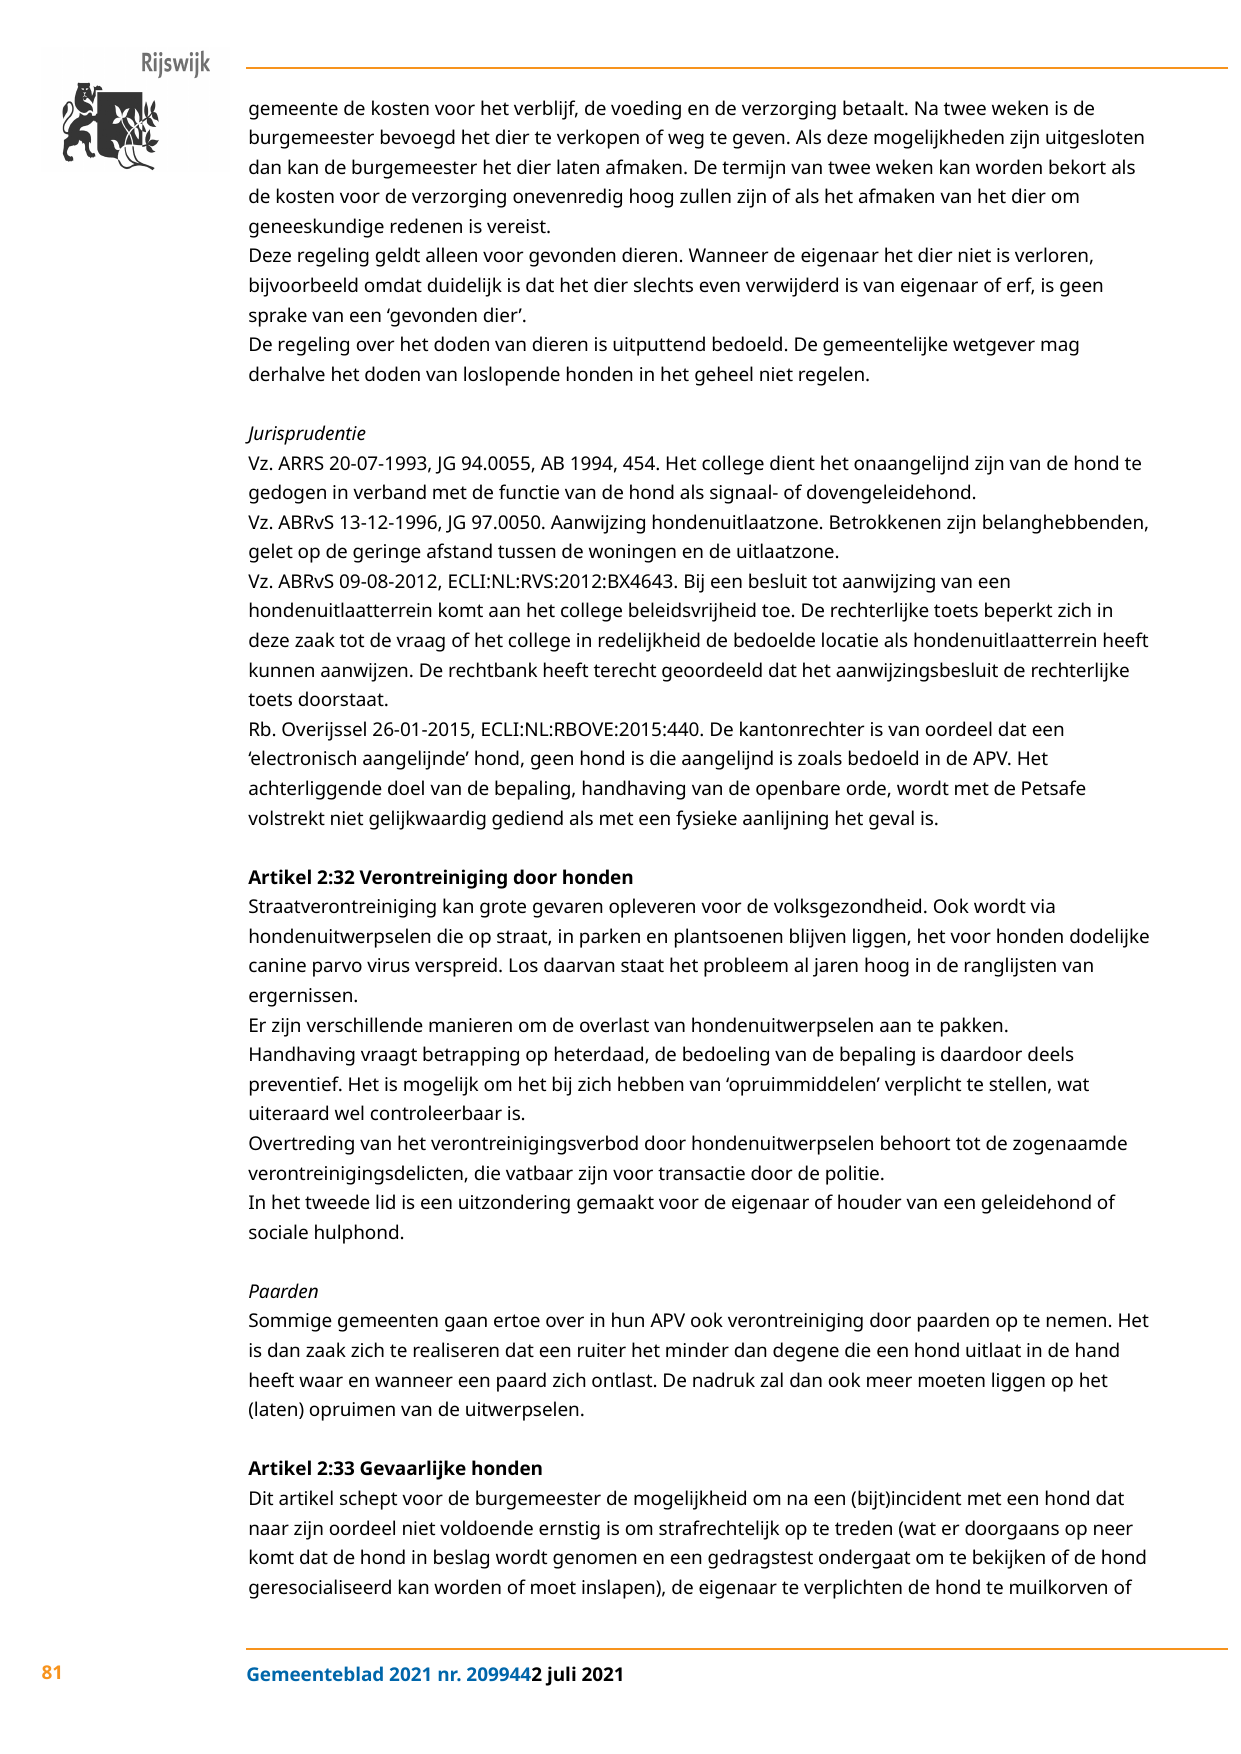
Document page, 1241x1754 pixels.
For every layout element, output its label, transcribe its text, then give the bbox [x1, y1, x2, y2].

text Er zijn verschillende manieren om de overlast van hondenuitwerpselen aan te pakken. [248, 1012, 1152, 1038]
text Rb. Overijssel 26-01-2015, ECLI:NL:RBOVE:2015:440. De kantonrechter is van oordeel dat een ‘electronisch aangelijnde’ hond, geen hond is die aangelijnd is zoals bedoeld in de APV. Het achterliggende doel van de bepaling, handhaving van de openbare orde, wordt met de Petsafe volstrekt niet gelijkwaardig gediend als met een fysieke aanlijning het geval is. [248, 716, 1152, 831]
text Jurisprudentie [248, 420, 1152, 446]
text gemeente de kosten voor het verblijf, de voeding en de verzorging betaalt. Na twee weken is de burgemeester bevoegd het dier te verkopen of weg te geven. Als deze mogelijkheden zijn uitgesloten dan kan de burgemeester het dier laten afmaken. De termijn van twee weken kan worden bekort als de kosten voor de verzorging onevenredig hoog zullen zijn of als het afmaken van het dier om geneeskundige redenen is vereist. [248, 95, 1152, 239]
text Vz. ABRvS 09-08-2012, ECLI:NL:RVS:2012:BX4643. Bij een besluit tot aanwijzing van een hondenuitlaatterrein komt aan het college beleidsvrijheid toe. De rechterlijke toets beperkt zich in deze zaak tot de vraag of het college in redelijkheid de bedoelde locatie als hondenuitlaatterrein heeft kunnen aanwijzen. De rechtbank heeft terecht geoordeeld dat het aanwijzingsbesluit de rechterlijke toets doorstaat. [248, 568, 1152, 712]
text In het tweede lid is een uitzondering gemaakt voor de eigenaar of houder van een geleidehond of sociale hulphond. [248, 1189, 1152, 1245]
text Overtreding van het verontreinigingsverbod door hondenuitwerpselen behoort tot de zogenaamde verontreinigingsdelicten, die vatbaar zijn voor transactie door de politie. [248, 1130, 1152, 1186]
text Sommige gemeenten gaan ertoe over in hun APV ook verontreiniging door paarden op te nemen. Het is dan zaak zich te realiseren dat een ruiter het minder dan degene die een hond uitlaat in de hand heeft waar en wanneer een paard zich ontlast. De nadruk zal dan ook meer moeten liggen op het (laten) opruimen van de uitwerpselen. [248, 1308, 1152, 1422]
text Straatverontreiniging kan grote gevaren opleveren voor de volksgezondheid. Ook wordt via hondenuitwerpselen die op straat, in parken en plantsoenen blijven liggen, het voor honden dodelijke canine parvo virus verspreid. Los daarvan staat het probleem al jaren hoog in de ranglijsten van ergernissen. [248, 893, 1152, 1008]
text Dit artikel schept voor de burgemeester de mogelijkheid om na een (bijt)incident met een hond dat naar zijn oordeel niet voldoende ernstig is om strafrechtelijk op te treden (wat er doorgaans op neer komt dat de hond in beslag wordt genomen en een gedragstest ondergaat om te bekijken of de hond geresocialiseerd kan worden of moet inslapen), de eigenaar te verplichten de hond te muilkorven of [248, 1485, 1152, 1600]
text Deze regeling geldt alleen voor gevonden dieren. Wanneer de eigenaar het dier niet is verloren, bijvoorbeeld omdat duidelijk is dat het dier slechts even verwijderd is van eigenaar of erf, is geen sprake van een ‘gevonden dier’. [248, 243, 1152, 328]
text De regeling over het doden van dieren is uitputtend bedoeld. De gemeentelijke wetgever mag derhalve het doden van loslopende honden in het geheel niet regelen. [248, 331, 1152, 387]
text Vz. ARRS 20-07-1993, JG 94.0055, AB 1994, 454. Het college dient het onaangelijnd zijn van de hond te gedogen in verband met de functie van de hond als signaal- of dovengeleidehond. [248, 450, 1152, 505]
text Artikel 2:33 Gevaarlijke honden [248, 1456, 1152, 1481]
text Handhaving vraagt betrapping op heterdaad, de bedoeling van de bepaling is daardoor deels preventief. Het is mogelijk om het bij zich hebben van ‘opruimmiddelen’ verplicht te stellen, wat uiteraard wel controleerbaar is. [248, 1041, 1152, 1126]
picture [41, 47, 231, 172]
text Vz. ABRvS 13-12-1996, JG 97.0050. Aanwijzing hondenuitlaatzone. Betrokkenen zijn belanghebbenden, gelet op de geringe afstand tussen de woningen en de uitlaatzone. [248, 509, 1152, 564]
text Paarden [248, 1278, 1152, 1304]
text Artikel 2:32 Verontreiniging door honden [248, 864, 1152, 890]
